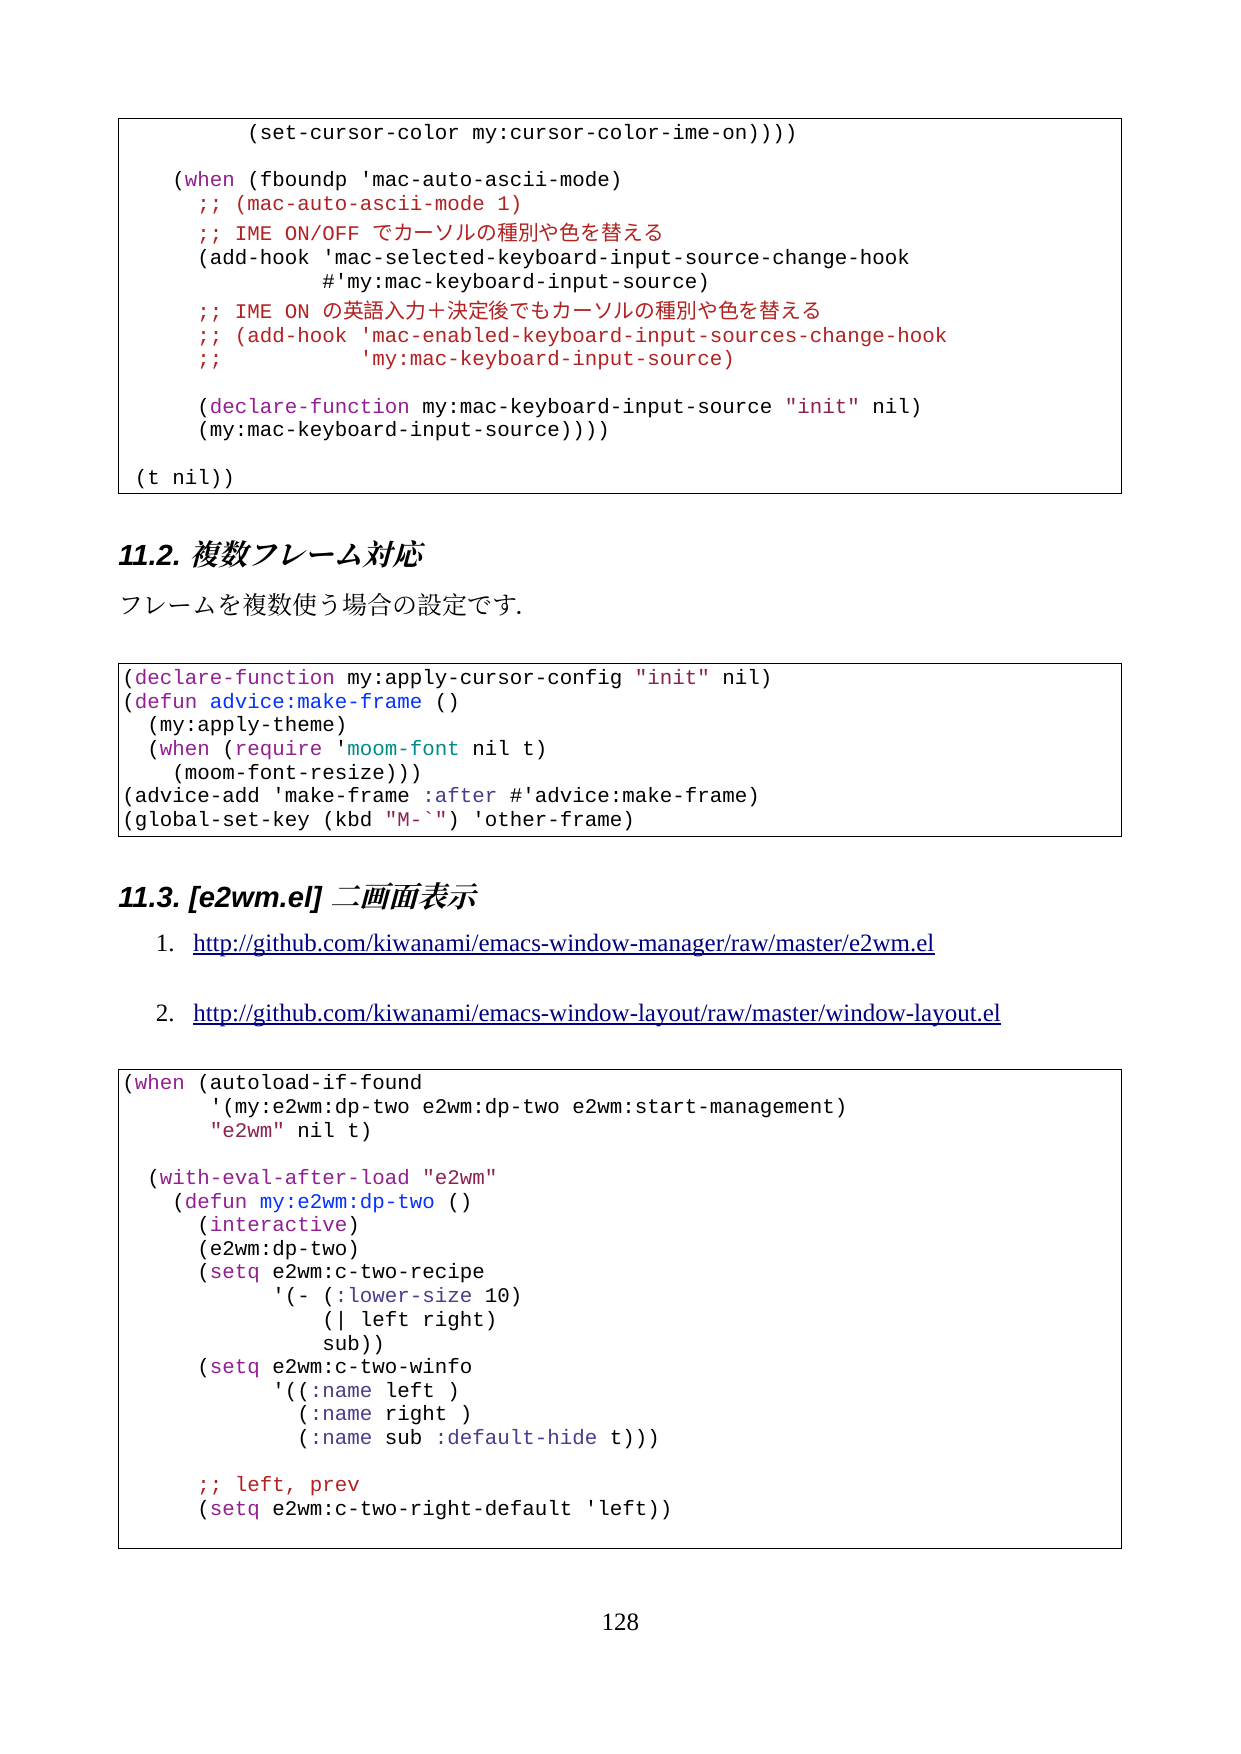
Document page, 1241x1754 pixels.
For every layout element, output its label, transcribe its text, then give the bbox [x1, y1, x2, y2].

text (t nil)) [119, 463, 1121, 493]
text ;; left, prev [119, 1470, 1121, 1494]
text '(- (:lower-size 10) [119, 1281, 1121, 1305]
text (| left right) [119, 1305, 1121, 1328]
text (defun my:e2wm:dp-two () [119, 1187, 1121, 1210]
text sub)) [119, 1328, 1121, 1352]
text ;; IME ON の英語入力＋決定後でもカーソルの種別や色を替える [119, 290, 1121, 321]
text #'my:mac-keyboard-input-source) [119, 267, 1121, 290]
list http://github.com/kiwanami/emacs-window-manager/raw/master/e2wm.el [156, 928, 1122, 986]
text (:name sub :default-hide t))) [119, 1423, 1121, 1447]
text ;; IME ON/OFF でカーソルの種別や色を替える [119, 213, 1121, 243]
text (when (fboundp 'mac-auto-ascii-mode) [119, 165, 1121, 189]
text (setq e2wm:c-two-right-default 'left)) [119, 1494, 1121, 1518]
text (interactive) [119, 1210, 1121, 1234]
text (setq e2wm:c-two-recipe [119, 1258, 1121, 1281]
text ;; (mac-auto-ascii-mode 1) [119, 189, 1121, 213]
text ;; 'my:mac-keyboard-input-source) [119, 344, 1121, 368]
text (declare-function my:mac-keyboard-input-source "init" nil) [119, 392, 1121, 415]
text (my:apply-theme) [119, 711, 1121, 734]
text (moom-font-resize))) [119, 758, 1121, 781]
text (declare-function my:apply-cursor-config "init" nil) [119, 664, 1121, 687]
text (setq e2wm:c-two-winfo [119, 1352, 1121, 1376]
subtitle 複数フレーム対応 [118, 532, 1122, 573]
text (my:mac-keyboard-input-source)))) [119, 415, 1121, 439]
text フレームを複数使う場合の設定です． [118, 586, 1122, 651]
text (when (autoload-if-found [119, 1070, 1121, 1092]
list http://github.com/kiwanami/emacs-window-layout/raw/master/window-layout.el [156, 998, 1122, 1056]
text (global-set-key (kbd "M-`") 'other-frame) [119, 805, 1121, 836]
text (defun advice:make-frame () [119, 687, 1121, 711]
text "e2wm" nil t) [119, 1116, 1121, 1139]
text (set-cursor-color my:cursor-color-ime-on)))) [119, 119, 1121, 142]
text '(my:e2wm:dp-two e2wm:dp-two e2wm:start-management) [119, 1092, 1121, 1116]
text (add-hook 'mac-selected-keyboard-input-source-change-hook [119, 243, 1121, 267]
text '((:name left ) [119, 1376, 1121, 1399]
text (with-eval-after-load "e2wm" [119, 1163, 1121, 1187]
subtitle [e2wm.el] 二画面表示 [118, 874, 1122, 916]
text (:name right ) [119, 1399, 1121, 1423]
text (advice-add 'make-frame :after #'advice:make-frame) [119, 781, 1121, 805]
text ;; (add-hook 'mac-enabled-keyboard-input-sources-change-hook [119, 321, 1121, 344]
text (e2wm:dp-two) [119, 1234, 1121, 1258]
text (when (require 'moom-font nil t) [119, 734, 1121, 758]
